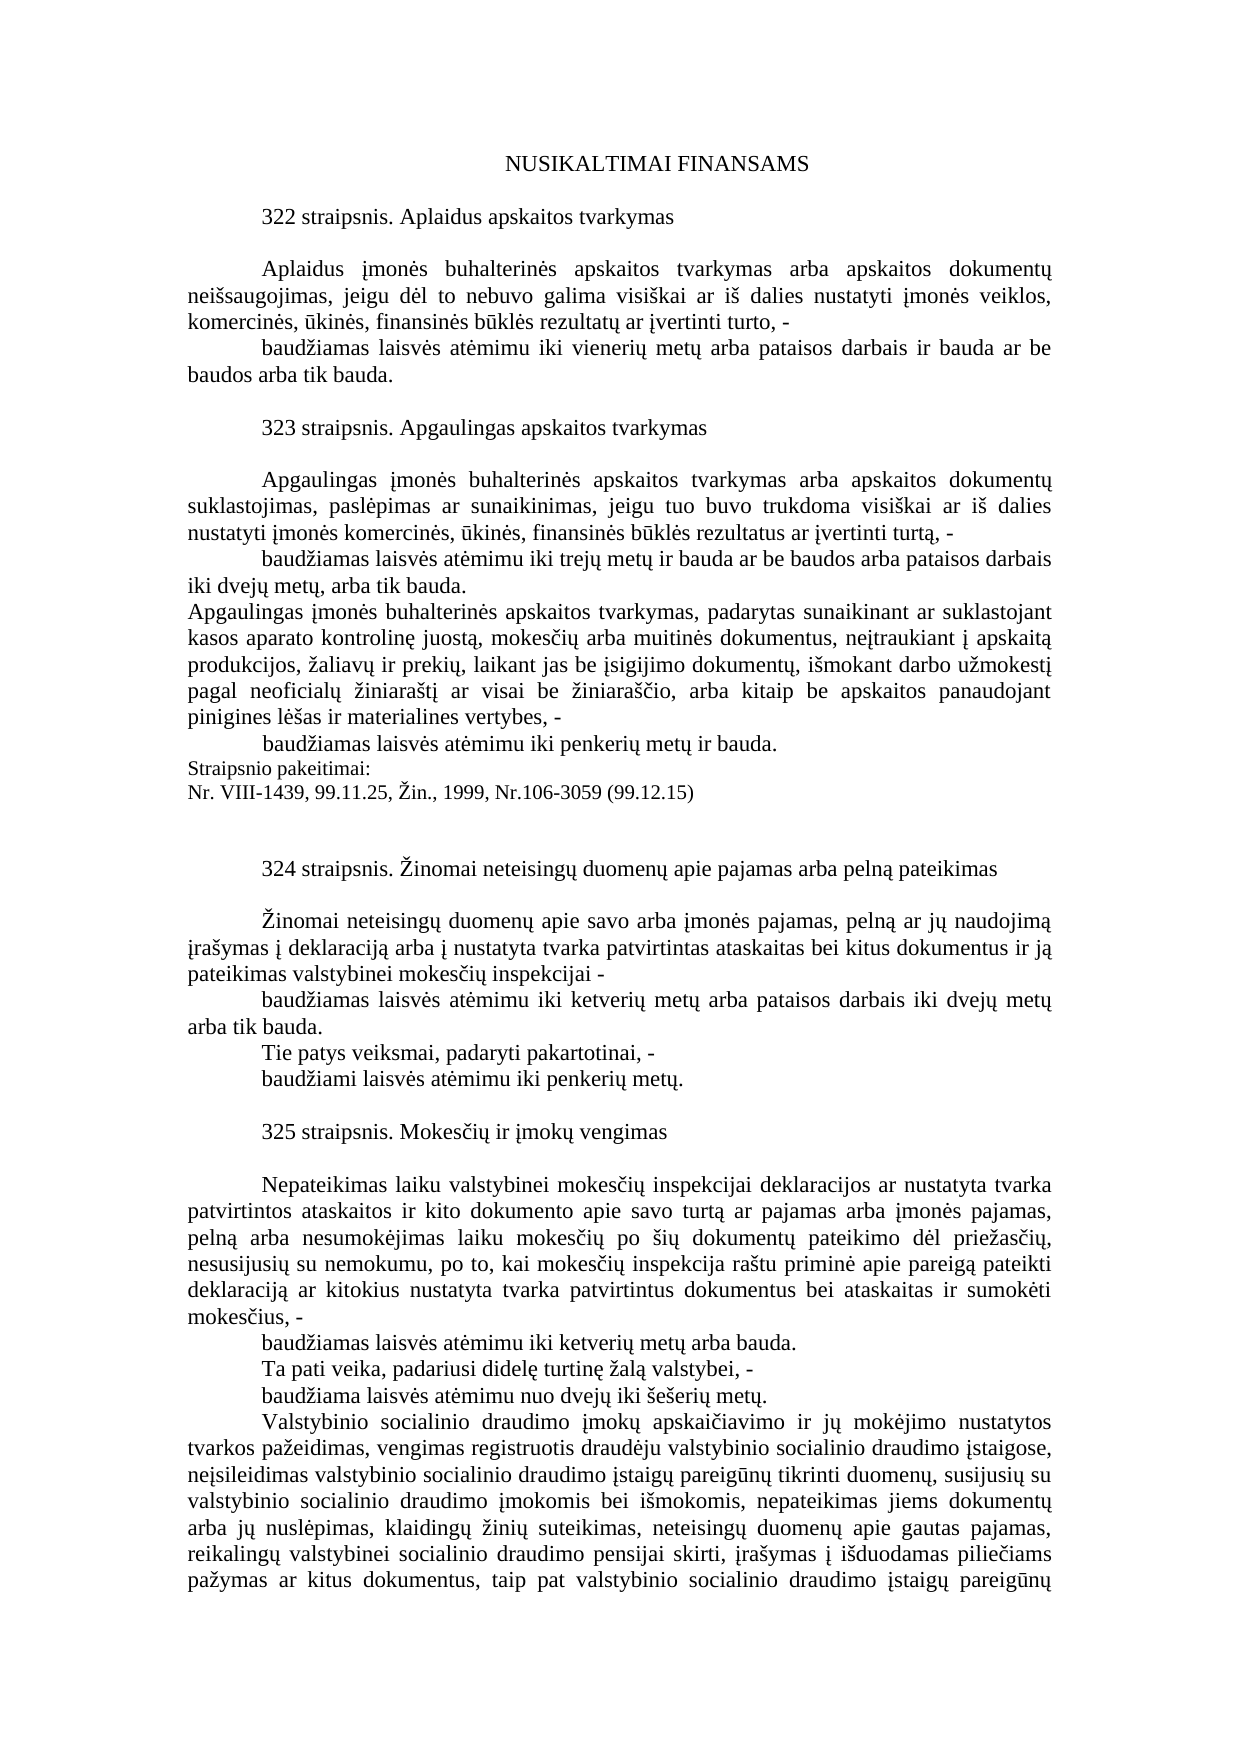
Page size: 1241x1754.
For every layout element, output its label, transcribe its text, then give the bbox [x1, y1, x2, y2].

text Apgaulingas įmonės buhalterinės apskaitos tvarkymas arba apskaitos dokumentų suklastojimas, paslėpimas ar sunaikinimas, jeigu tuo buvo trukdoma visiškai ar iš dalies nustatyti įmonės komercinės, ūkinės, finansinės būklės rezultatus ar įvertinti turtą, - [187, 466, 1053, 545]
text 325 straipsnis. Mokesčių ir įmokų vengimas [206, 1118, 1053, 1144]
text baudžiamas laisvės atėmimu iki penkerių metų ir bauda. [187, 730, 1053, 756]
text baudžiama laisvės atėmimu nuo dvejų iki šešerių metų. [205, 1382, 1053, 1408]
text Valstybinio socialinio draudimo įmokų apskaičiavimo ir jų mokėjimo nustatytos tvarkos pažeidimas, vengimas registruotis draudėju valstybinio socialinio draudimo įstaigose, neįsileidimas valstybinio socialinio draudimo įstaigų pareigūnų tikrinti duomenų, susijusių su valstybinio socialinio draudimo įmokomis bei išmokomis, nepateikimas jiems dokumentų arba jų nuslėpimas, klaidingų žinių suteikimas, neteisingų duomenų apie gautas pajamas, reikalingų valstybinei socialinio draudimo pensijai skirti, įrašymas į išduodamas piliečiams pažymas ar kitus dokumentus, taip pat valstybinio socialinio draudimo įstaigų pareigūnų [187, 1408, 1053, 1593]
text Žinomai neteisingų duomenų apie savo arba įmonės pajamas, pelną ar jų naudojimą įrašymas į deklaraciją arba į nustatyta tvarka patvirtintas ataskaitas bei kitus dokumentus ir ją pateikimas valstybinei mokesčių inspekcijai - [187, 907, 1053, 986]
text Nr. VIII-1439, 99.11.25, Žin., 1999, Nr.106-3059 (99.12.15) [187, 780, 1053, 804]
text baudžiamas laisvės atėmimu iki trejų metų ir bauda ar be baudos arba pataisos darbais iki dvejų metų, arba tik bauda. [187, 545, 1053, 598]
text Aplaidus įmonės buhalterinės apskaitos tvarkymas arba apskaitos dokumentų neišsaugojimas, jeigu dėl to nebuvo galima visiškai ar iš dalies nustatyti įmonės veiklos, komercinės, ūkinės, finansinės būklės rezultatų ar įvertinti turto, - [187, 255, 1053, 334]
text 323 straipsnis. Apgaulingas apskaitos tvarkymas [208, 413, 1053, 440]
text Ta pati veika, padariusi didelę turtinę žalą valstybei, - [205, 1355, 1053, 1382]
text 322 straipsnis. Aplaidus apskaitos tvarkymas [205, 203, 1053, 229]
text 324 straipsnis. Žinomai neteisingų duomenų apie pajamas arba pelną pateikimas [261, 855, 1053, 881]
text baudžiamas laisvės atėmimu iki ketverių metų arba bauda. [205, 1329, 1053, 1355]
text NUSIKALTIMAI FINANSAMS [187, 150, 1053, 176]
text Apgaulingas įmonės buhalterinės apskaitos tvarkymas, padarytas sunaikinant ar suklastojant kasos aparato kontrolinę juostą, mokesčių arba muitinės dokumentus, neįtraukiant į apskaitą produkcijos, žaliavų ir prekių, laikant jas be įsigijimo dokumentų, išmokant darbo užmokestį pagal neoficialų žiniaraštį ar visai be žiniaraščio, arba kitaip be apskaitos panaudojant pinigines lėšas ir materialines vertybes, - [187, 598, 1053, 730]
text Nepateikimas laiku valstybinei mokesčių inspekcijai deklaracijos ar nustatyta tvarka patvirtintos ataskaitos ir kito dokumento apie savo turtą ar pajamas arba įmonės pajamas, pelną arba nesumokėjimas laiku mokesčių po šių dokumentų pateikimo dėl priežasčių, nesusijusių su nemokumu, po to, kai mokesčių inspekcija raštu priminė apie pareigą pateikti deklaraciją ar kitokius nustatyta tvarka patvirtintus dokumentus bei ataskaitas ir sumokėti mokesčius, - [187, 1171, 1053, 1329]
text Tie patys veiksmai, padaryti pakartotinai, - [187, 1039, 1053, 1066]
text baudžiami laisvės atėmimu iki penkerių metų. [187, 1066, 1053, 1092]
text baudžiamas laisvės atėmimu iki ketverių metų arba pataisos darbais iki dvejų metų arba tik bauda. [187, 986, 1053, 1039]
text baudžiamas laisvės atėmimu iki vienerių metų arba pataisos darbais ir bauda ar be baudos arba tik bauda. [187, 334, 1053, 387]
text Straipsnio pakeitimai: [187, 756, 1053, 780]
